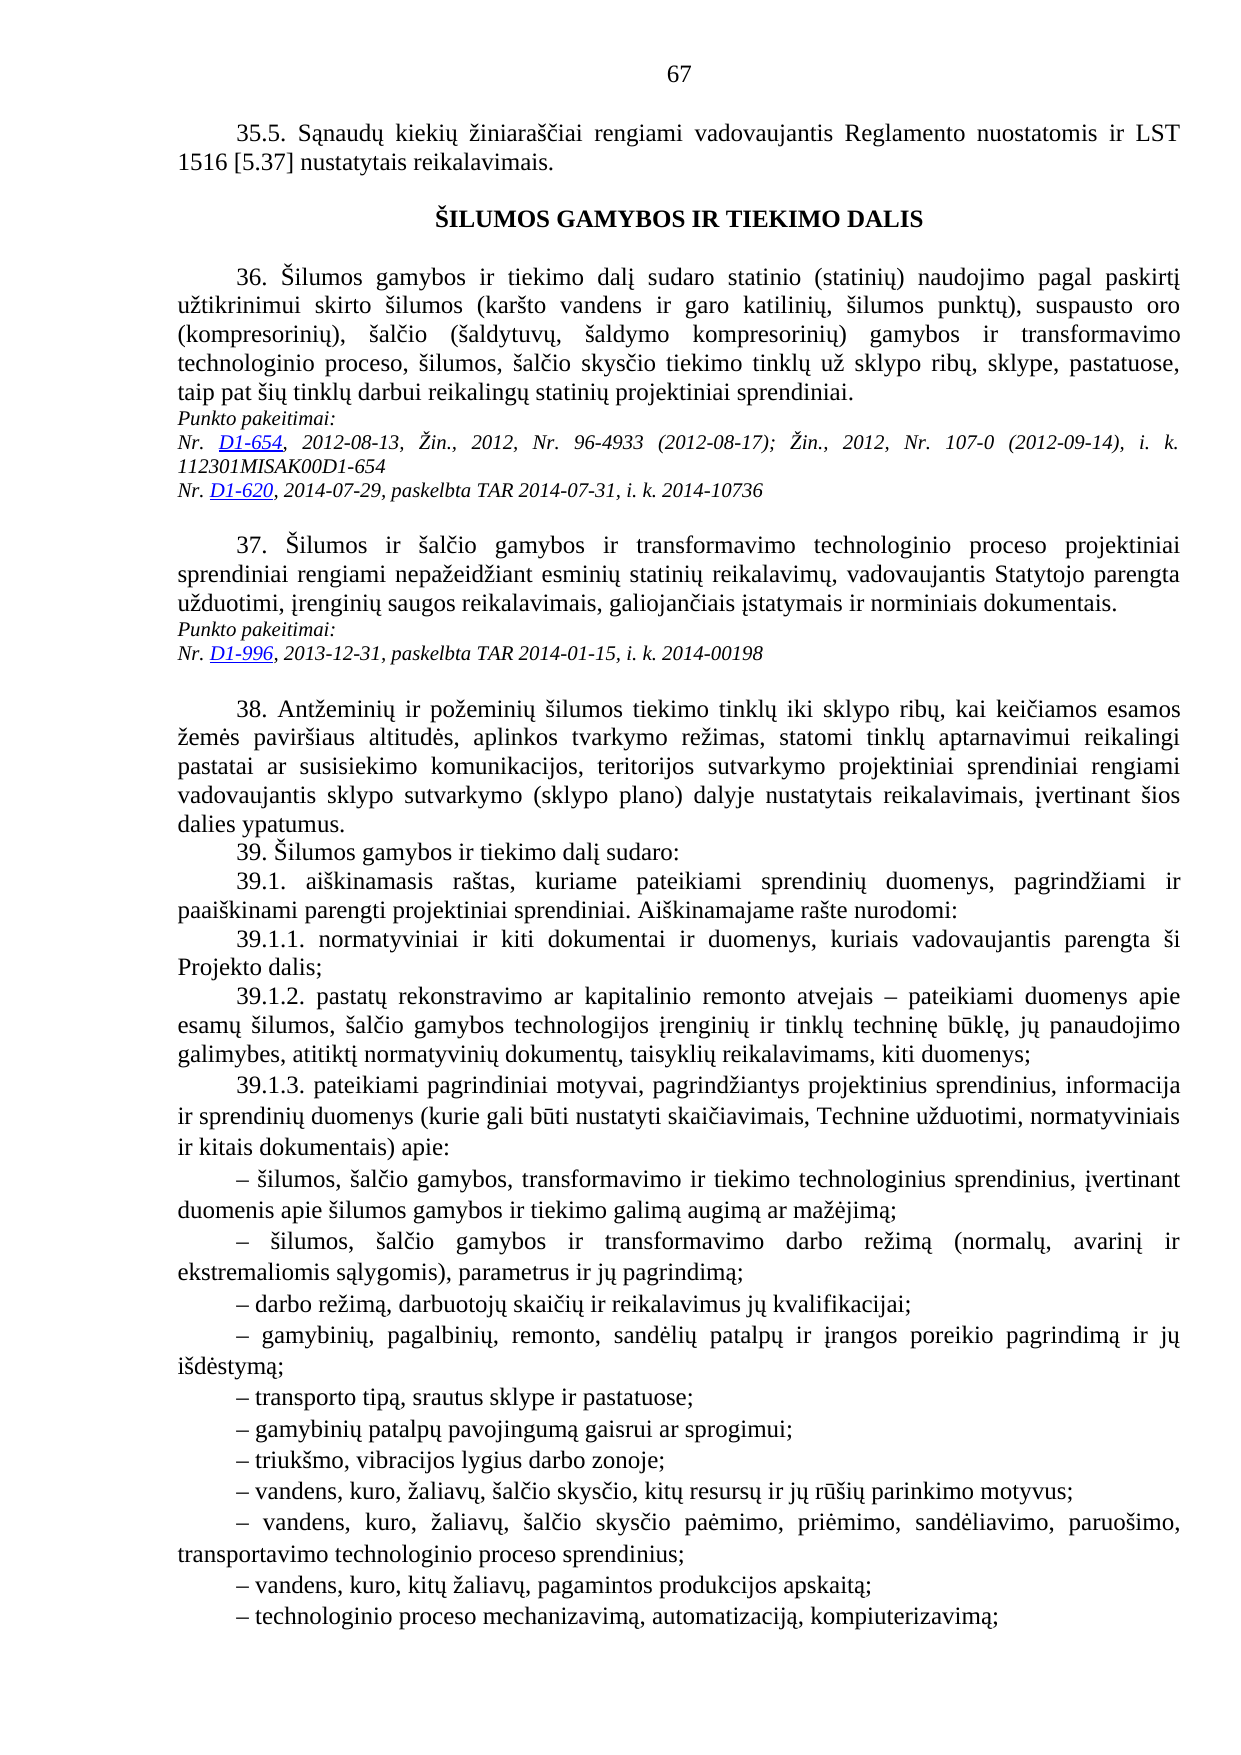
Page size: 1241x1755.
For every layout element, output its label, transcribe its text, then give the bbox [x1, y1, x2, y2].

text – vandens, kuro, žaliavų, šalčio skysčio, kitų resursų ir jų rūšių parinkimo motyvus; [177, 1474, 1181, 1505]
text Nr. D1-654, 2012-08-13, Žin., 2012, Nr. 96-4933 (2012-08-17); Žin., 2012, Nr. 107-0 (2012-09-14), i. k. 112301MISAK00D1-654 [177, 430, 1181, 478]
text – triukšmo, vibracijos lygius darbo zonoje; [177, 1442, 1181, 1474]
text 39.1.2. pastatų rekonstravimo ar kapitalinio remonto atvejais – pateikiami duomenys apie esamų šilumos, šalčio gamybos technologijos įrenginių ir tinklų techninę būklę, jų panaudojimo galimybes, atitiktį normatyvinių dokumentų, taisyklių reikalavimams, kiti duomenys; [177, 981, 1181, 1067]
text – gamybinių, pagalbinių, remonto, sandėlių patalpų ir įrangos poreikio pagrindimą ir jų išdėstymą; [177, 1317, 1181, 1380]
text 35.5. Sąnaudų kiekių žiniaraščiai rengiami vadovaujantis Reglamento nuostatomis ir LST 1516 [5.37] nustatytais reikalavimais. [177, 118, 1181, 176]
text – šilumos, šalčio gamybos, transformavimo ir tiekimo technologinius sprendinius, įvertinant duomenis apie šilumos gamybos ir tiekimo galimą augimą ar mažėjimą; [177, 1161, 1181, 1224]
text Punkto pakeitimai: [177, 406, 1181, 430]
text 36. Šilumos gamybos ir tiekimo dalį sudaro statinio (statinių) naudojimo pagal paskirtį užtikrinimui skirto šilumos (karšto vandens ir garo katilinių, šilumos punktų), suspausto oro (kompresorinių), šalčio (šaldytuvų, šaldymo kompresorinių) gamybos ir transformavimo technologinio proceso, šilumos, šalčio skysčio tiekimo tinklų už sklypo ribų, sklype, pastatuose, taip pat šių tinklų darbui reikalingų statinių projektiniai sprendiniai. [177, 262, 1181, 406]
text – vandens, kuro, žaliavų, šalčio skysčio paėmimo, priėmimo, sandėliavimo, paruošimo, transportavimo technologinio proceso sprendinius; [177, 1505, 1181, 1567]
text 37. Šilumos ir šalčio gamybos ir transformavimo technologinio proceso projektiniai sprendiniai rengiami nepažeidžiant esminių statinių reikalavimų, vadovaujantis Statytojo parengta užduotimi, įrenginių saugos reikalavimais, galiojančiais įstatymais ir norminiais dokumentais. [177, 531, 1181, 617]
text Nr. D1-996, 2013-12-31, paskelbta TAR 2014-01-15, i. k. 2014-00198 [177, 641, 1181, 665]
text 39. Šilumos gamybos ir tiekimo dalį sudaro: [177, 837, 1181, 866]
text – darbo režimą, darbuotojų skaičių ir reikalavimus jų kvalifikacijai; [177, 1286, 1181, 1317]
text 39.1.3. pateikiami pagrindiniai motyvai, pagrindžiantys projektinius sprendinius, informacija ir sprendinių duomenys (kurie gali būti nustatyti skaičiavimais, Technine užduotimi, normatyviniais ir kitais dokumentais) apie: [177, 1067, 1181, 1161]
text 39.1.1. normatyviniai ir kiti dokumentai ir duomenys, kuriais vadovaujantis parengta ši Projekto dalis; [177, 924, 1181, 981]
text Nr. D1-620, 2014-07-29, paskelbta TAR 2014-07-31, i. k. 2014-10736 [177, 478, 1181, 502]
text – technologinio proceso mechanizavimą, automatizaciją, kompiuterizavimą; [177, 1599, 1181, 1630]
text ŠILUMOS GAMYBOS IR TIEKIMO DALIS [177, 204, 1181, 233]
text – šilumos, šalčio gamybos ir transformavimo darbo režimą (normalų, avarinį ir ekstremaliomis sąlygomis), parametrus ir jų pagrindimą; [177, 1224, 1181, 1286]
text – transporto tipą, srautus sklype ir pastatuose; [177, 1380, 1181, 1411]
text – vandens, kuro, kitų žaliavų, pagamintos produkcijos apskaitą; [177, 1567, 1181, 1599]
text Punkto pakeitimai: [177, 617, 1181, 641]
text 38. Antžeminių ir požeminių šilumos tiekimo tinklų iki sklypo ribų, kai keičiamos esamos žemės paviršiaus altitudės, aplinkos tvarkymo režimas, statomi tinklų aptarnavimui reikalingi pastatai ar susisiekimo komunikacijos, teritorijos sutvarkymo projektiniai sprendiniai rengiami vadovaujantis sklypo sutvarkymo (sklypo plano) dalyje nustatytais reikalavimais, įvertinant šios dalies ypatumus. [177, 694, 1181, 837]
text 39.1. aiškinamasis raštas, kuriame pateikiami sprendinių duomenys, pagrindžiami ir paaiškinami parengti projektiniai sprendiniai. Aiškinamajame rašte nurodomi: [177, 866, 1181, 924]
text – gamybinių patalpų pavojingumą gaisrui ar sprogimui; [177, 1411, 1181, 1442]
